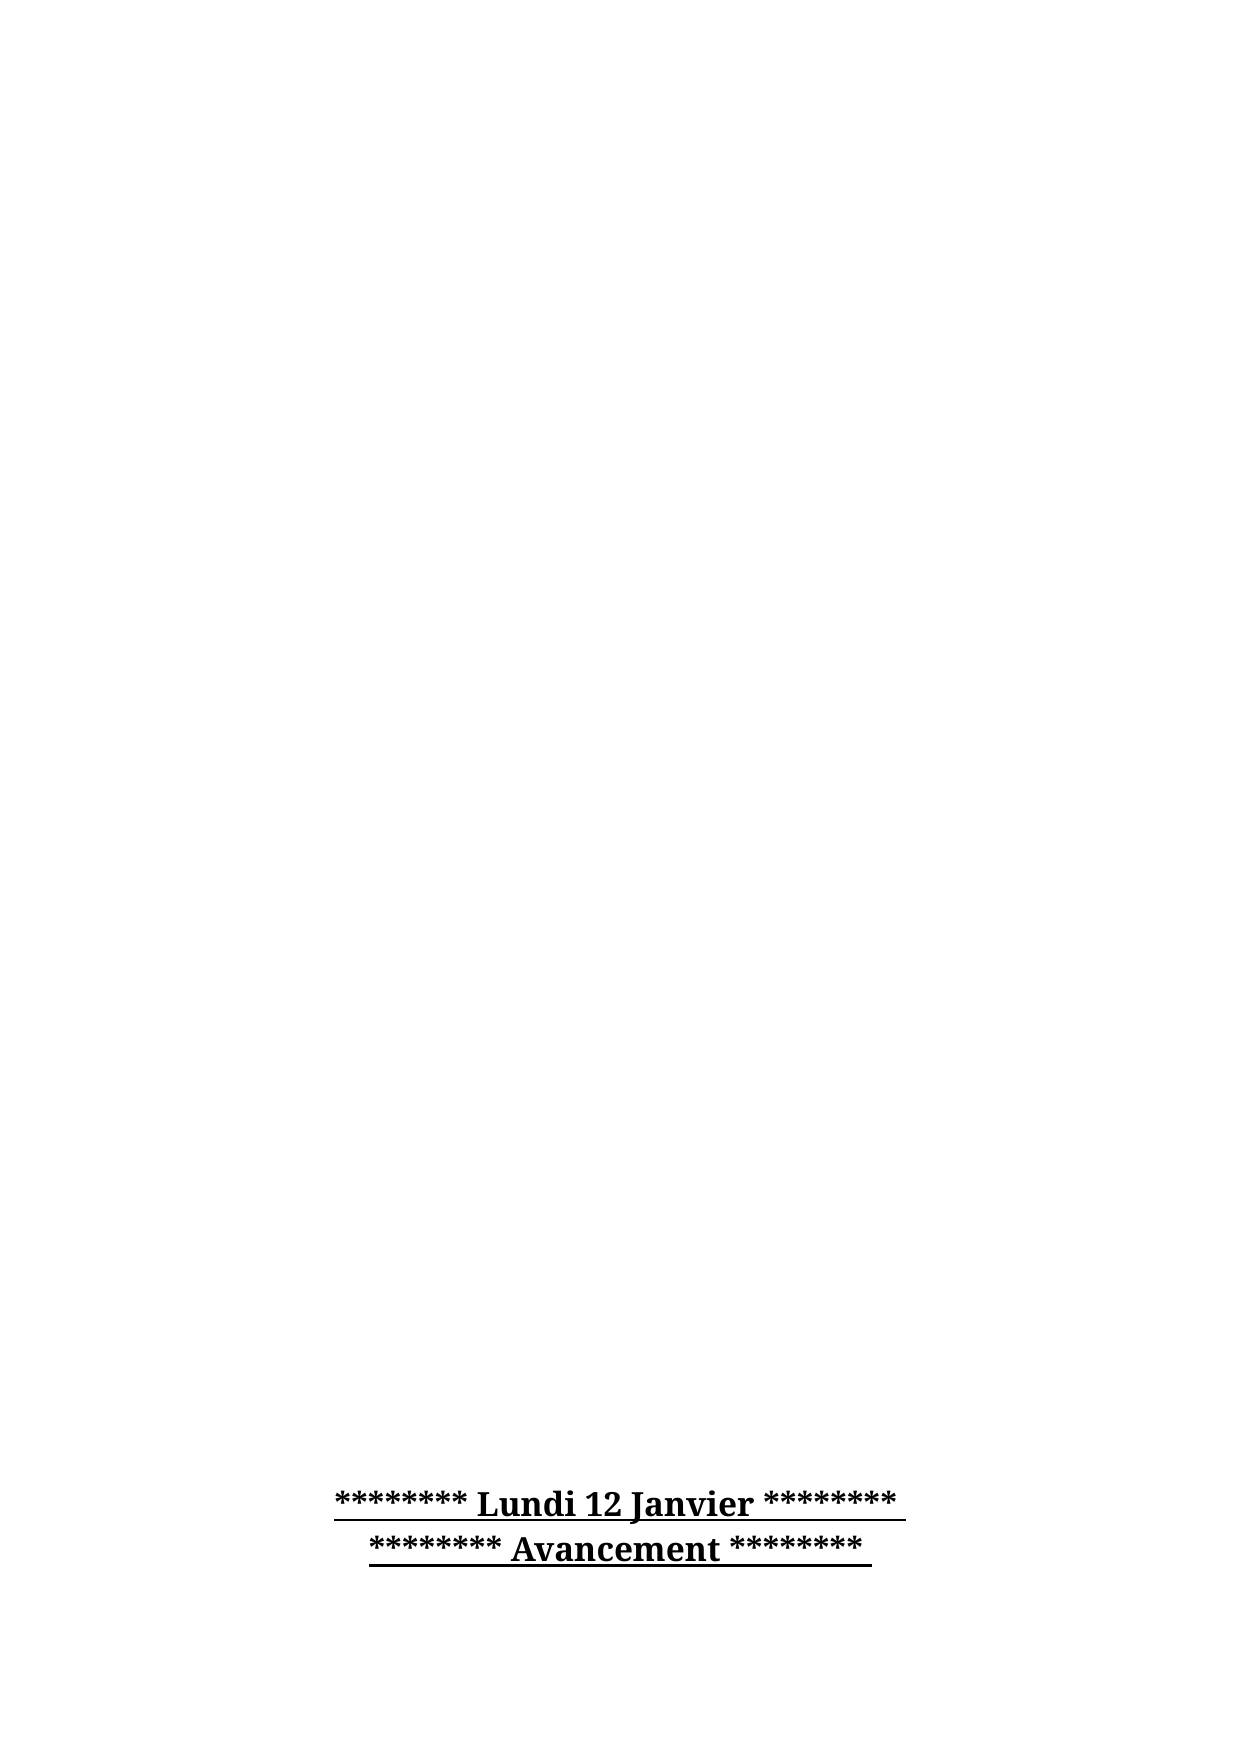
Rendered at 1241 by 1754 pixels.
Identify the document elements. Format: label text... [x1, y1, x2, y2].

text ******** Avancement ******** [118, 1526, 1122, 1571]
text ******** Lundi 12 Janvier ******** [118, 1481, 1122, 1526]
